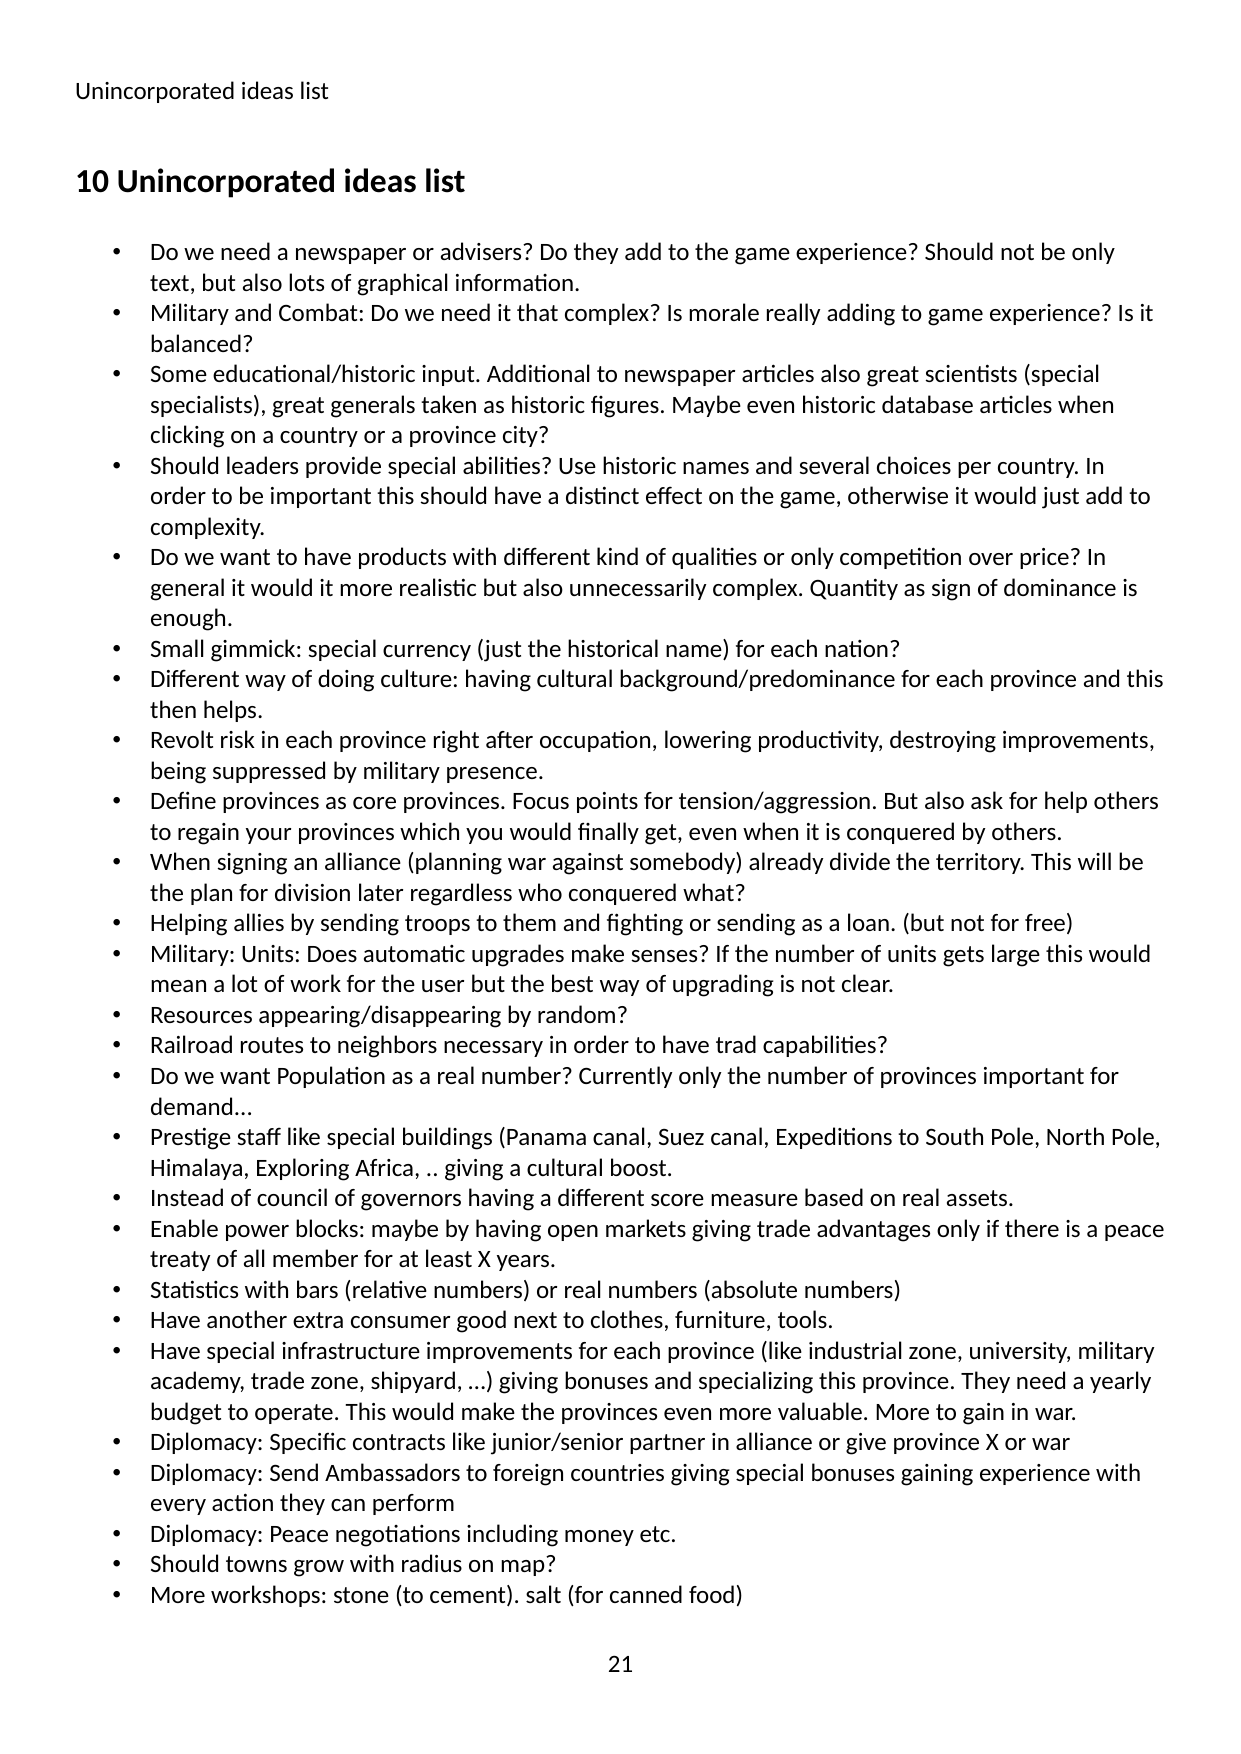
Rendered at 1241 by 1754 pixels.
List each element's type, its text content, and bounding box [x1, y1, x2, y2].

list Some educational/historic input. Additional to newspaper articles also great scientists (special specialists), great generals taken as historic figures. Maybe even historic database articles when clicking on a country or a province city? [112, 358, 1166, 450]
list Revolt risk in each province right after occupation, lowering productivity, destroying improvements, being suppressed by military presence. [112, 724, 1166, 786]
list Diplomacy: Peace negotiations including money etc. [112, 1518, 1166, 1548]
list Military and Combat: Do we need it that complex? Is morale really adding to game experience? Is it balanced? [112, 297, 1166, 358]
list Do we want Population as a real number? Currently only the number of provinces important for demand... [112, 1060, 1166, 1121]
list Have another extra consumer good next to clothes, furniture, tools. [112, 1304, 1166, 1335]
list Do we need a newspaper or advisers? Do they add to the game experience? Should not be only text, but also lots of graphical information. [112, 236, 1166, 297]
list Helping allies by sending troops to them and fighting or sending as a loan. (but not for free) [112, 908, 1166, 938]
list Small gimmick: special currency (just the historical name) for each nation? [112, 633, 1166, 663]
list Prestige staff like special buildings (Panama canal, Suez canal, Expeditions to South Pole, North Pole, Himalaya, Exploring Africa, .. giving a cultural boost. [112, 1121, 1166, 1182]
list Define provinces as core provinces. Focus points for tension/aggression. But also ask for help others to regain your provinces which you would finally get, even when it is conquered by others. [112, 786, 1166, 847]
list Resources appearing/disappearing by random? [112, 999, 1166, 1030]
list Enable power blocks: maybe by having open markets giving trade advantages only if there is a peace treaty of all member for at least X years. [112, 1213, 1166, 1274]
list Do we want to have products with different kind of qualities or only competition over price? In general it would it more realistic but also unnecessarily complex. Quantity as sign of dominance is enough. [112, 541, 1166, 633]
list Should towns grow with radius on map? [112, 1548, 1166, 1579]
list Have special infrastructure improvements for each province (like industrial zone, university, military academy, trade zone, shipyard, …) giving bonuses and specializing this province. They need a yearly budget to operate. This would make the provinces even more valuable. More to gain in war. [112, 1335, 1166, 1426]
list More workshops: stone (to cement). salt (for canned food) [112, 1579, 1166, 1609]
list Instead of council of governors having a different score measure based on real assets. [112, 1182, 1166, 1213]
list When signing an alliance (planning war against somebody) already divide the territory. This will be the plan for division later regardless who conquered what? [112, 847, 1166, 908]
list Diplomacy: Send Ambassadors to foreign countries giving special bonuses gaining experience with every action they can perform [112, 1457, 1166, 1518]
list Diplomacy: Specific contracts like junior/senior partner in alliance or give province X or war [112, 1426, 1166, 1457]
list Should leaders provide special abilities? Use historic names and several choices per country. In order to be important this should have a distinct effect on the game, otherwise it would just add to complexity. [112, 450, 1166, 541]
list Military: Units: Does automatic upgrades make senses? If the number of units gets large this would mean a lot of work for the user but the best way of upgrading is not clear. [112, 938, 1166, 999]
list Statistics with bars (relative numbers) or real numbers (absolute numbers) [112, 1274, 1166, 1304]
subtitle Unincorporated ideas list [75, 160, 1166, 201]
list Railroad routes to neighbors necessary in order to have trad capabilities? [112, 1030, 1166, 1060]
list Different way of doing culture: having cultural background/predominance for each province and this then helps. [112, 663, 1166, 724]
